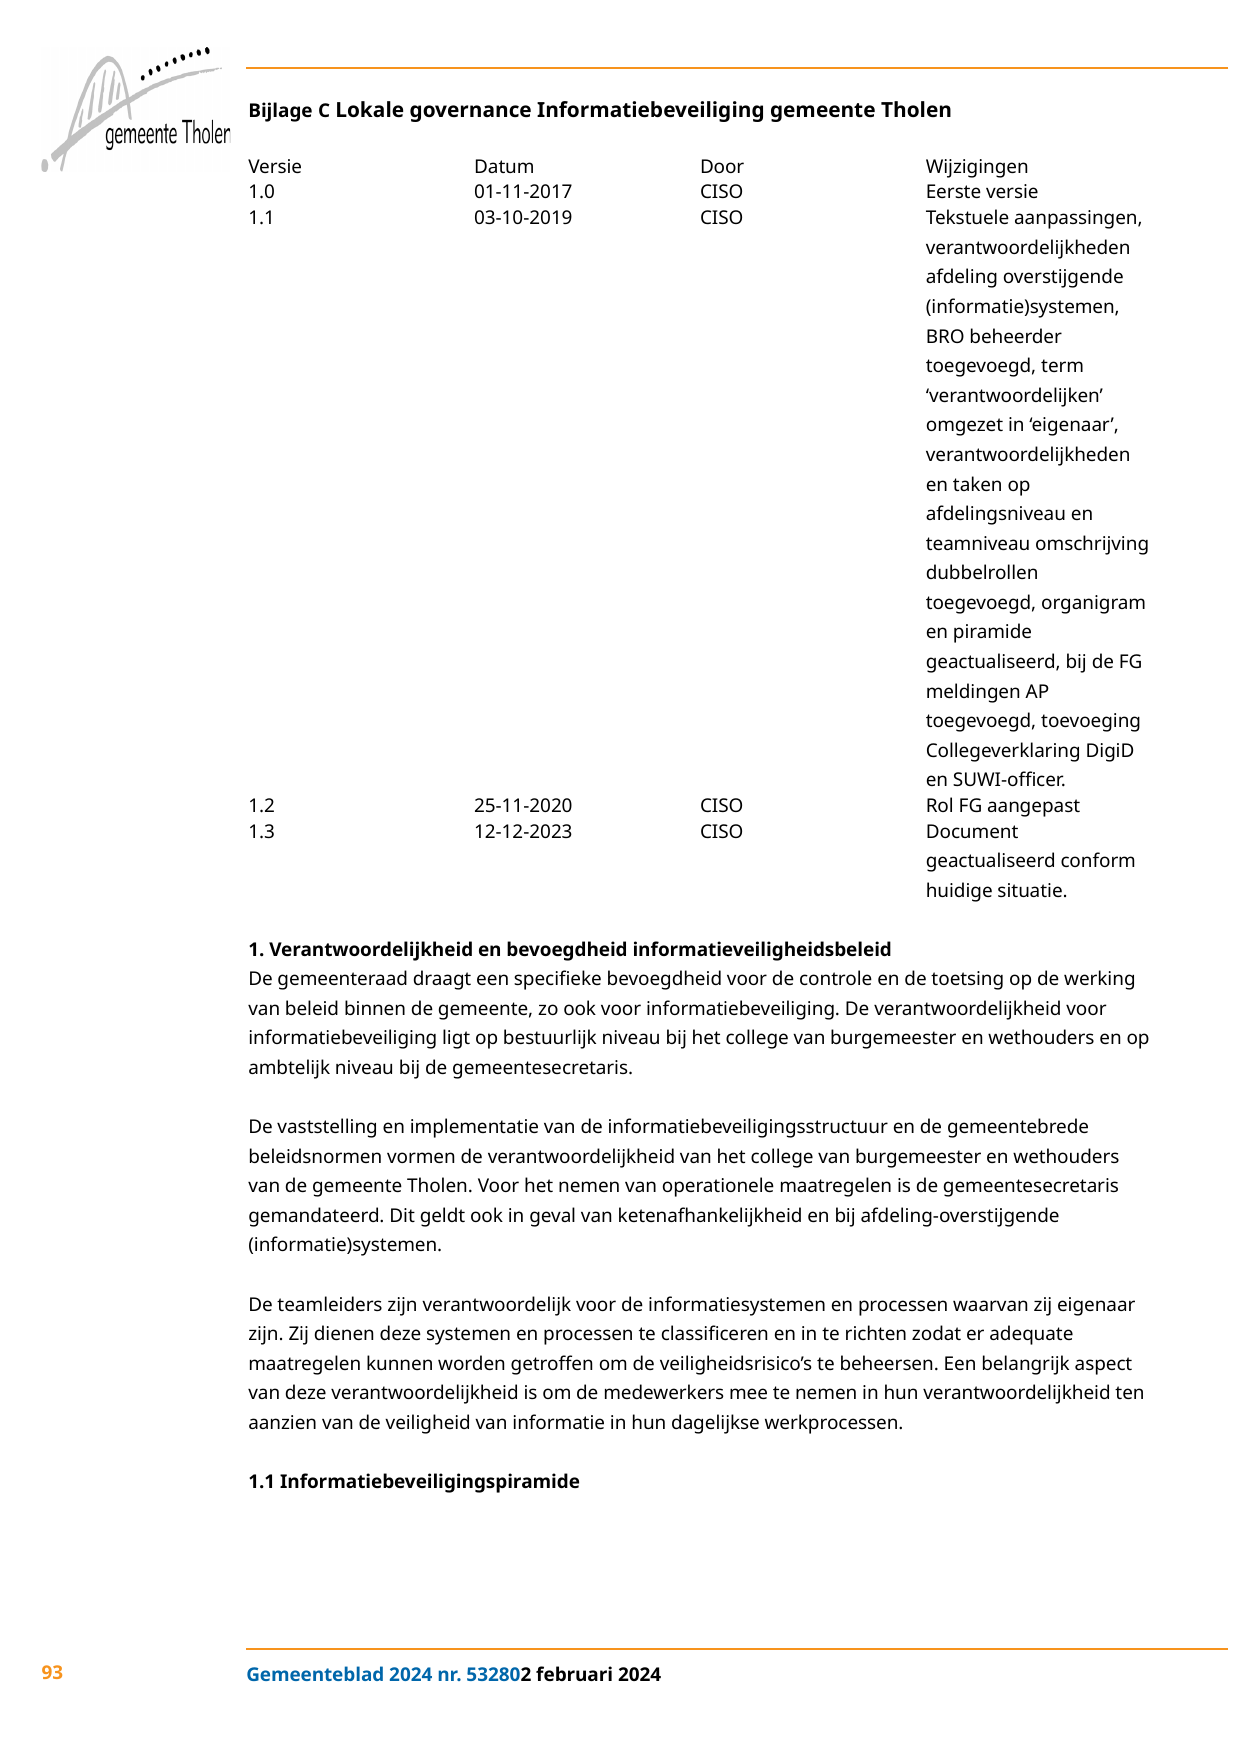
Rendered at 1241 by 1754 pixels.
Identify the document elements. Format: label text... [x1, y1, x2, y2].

table_cell Tekstuele aanpassingen, verantwoordelijkheden afdeling overstijgende (informatie)systemen, BRO beheerder toegevoegd, term ‘verantwoordelijken’ omgezet in ‘eigenaar’, verantwoordelijkheden en taken op afdelingsniveau en teamniveau omschrijving dubbelrollen toegevoegd, organigram en piramide geactualiseerd, bij de FG meldingen AP toegevoegd, toevoeging Collegeverklaring DigiD en SUWI-officer. [926, 205, 1152, 792]
table_cell 1.1 [248, 205, 474, 792]
table_header Wijzigingen [926, 153, 1152, 179]
table_header Versie [248, 153, 474, 179]
text De teamleiders zijn verantwoordelijk voor de informatiesystemen en processen waarvan zij eigenaar zijn. Zij dienen deze systemen en processen te classificeren en in te richten zodat er adequate maatregelen kunnen worden getroffen om de veiligheidsrisico’s te beheersen. Een belangrijk aspect van deze verantwoordelijkheid is om de medewerkers mee te nemen in hun verantwoordelijkheid ten aanzien van de veiligheid van informatie in hun dagelijkse werkprocessen. [248, 1291, 1152, 1435]
table_cell 1.0 [248, 179, 474, 204]
table_cell 12-12-2023 [474, 818, 700, 903]
table_cell 03-10-2019 [474, 205, 700, 792]
table_cell Document geactualiseerd conform huidige situatie. [926, 818, 1152, 903]
picture [41, 47, 231, 172]
text Bijlage C Lokale governance Informatiebeveiliging gemeente Tholen [248, 95, 1152, 123]
table_header Datum [474, 153, 700, 179]
table_cell 1.2 [248, 792, 474, 818]
table_cell CISO [700, 818, 926, 903]
text De gemeenteraad draagt een specifieke bevoegdheid voor de controle en de toetsing op de werking van beleid binnen de gemeente, zo ook voor informatiebeveiliging. De verantwoordelijkheid voor informatiebeveiliging ligt op bestuurlijk niveau bij het college van burgemeester en wethouders en op ambtelijk niveau bij de gemeentesecretaris. [248, 965, 1152, 1080]
table_cell 01-11-2017 [474, 179, 700, 204]
text 1. Verantwoordelijkheid en bevoegdheid informatieveiligheidsbeleid [248, 936, 1152, 961]
table_cell 25-11-2020 [474, 792, 700, 818]
table_cell CISO [700, 792, 926, 818]
table_cell Eerste versie [926, 179, 1152, 204]
table_cell CISO [700, 179, 926, 204]
table_cell CISO [700, 205, 926, 792]
table_cell 1.3 [248, 818, 474, 903]
text 1.1 Informatiebeveiligingspiramide [248, 1468, 1152, 1494]
table_header Door [700, 153, 926, 179]
table_cell Rol FG aangepast [926, 792, 1152, 818]
text De vaststelling en implementatie van de informatiebeveiligingsstructuur en de gemeentebrede beleidsnormen vormen de verantwoordelijkheid van het college van burgemeester en wethouders van de gemeente Tholen. Voor het nemen van operationele maatregelen is de gemeentesecretaris gemandateerd. Dit geldt ook in geval van ketenafhankelijkheid en bij afdeling-overstijgende (informatie)systemen. [248, 1113, 1152, 1257]
